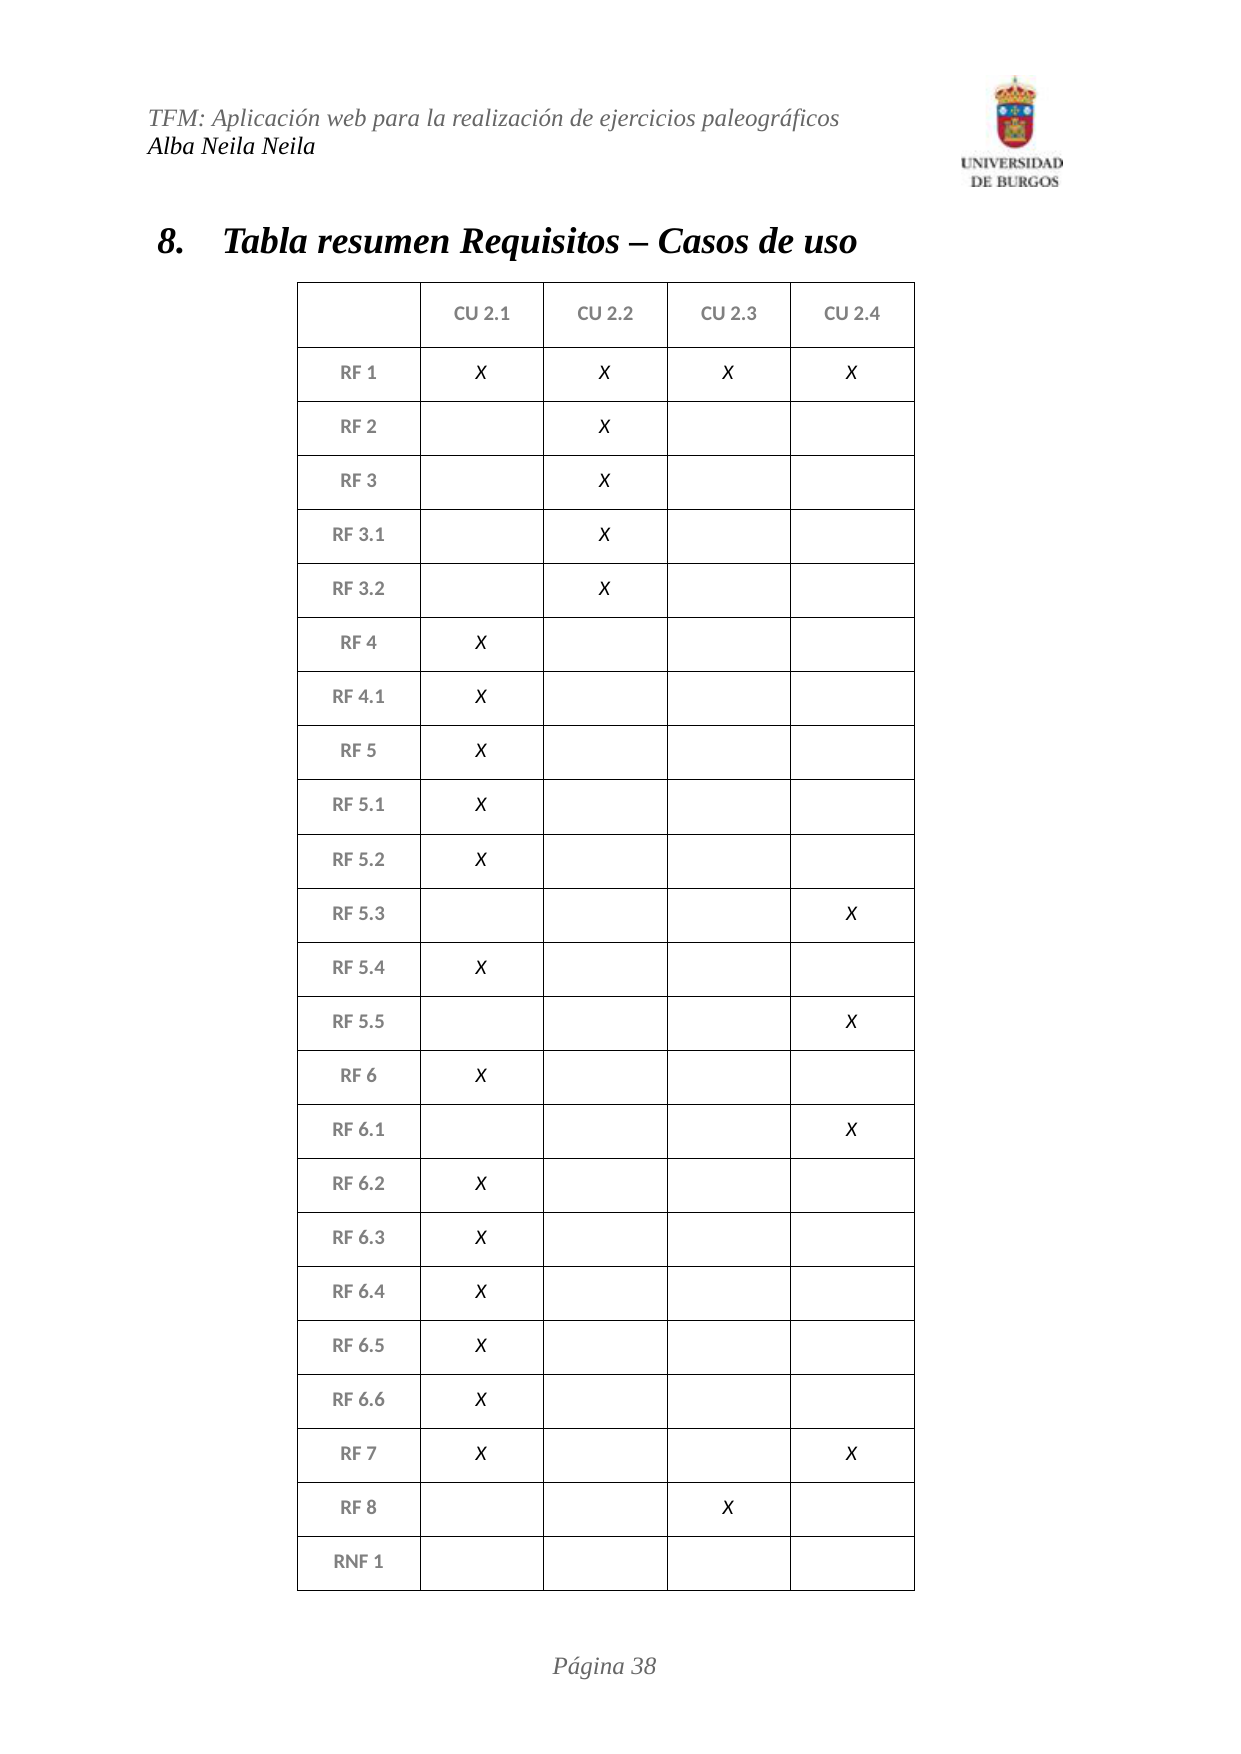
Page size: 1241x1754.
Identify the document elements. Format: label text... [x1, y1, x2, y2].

table_cell X [544, 402, 667, 455]
table_cell RF 8 [298, 1483, 420, 1536]
table_cell RF 6.3 [298, 1213, 420, 1266]
table_cell [791, 1051, 914, 1104]
table_cell X [791, 889, 914, 942]
table_cell X [544, 456, 667, 509]
table_cell RF 6.2 [298, 1159, 420, 1212]
table_cell [791, 402, 914, 455]
table_cell X [421, 1051, 543, 1104]
table_cell [668, 618, 790, 671]
table_cell [421, 510, 543, 563]
table_cell X [421, 780, 543, 833]
table_cell [544, 997, 667, 1050]
table_cell [668, 1429, 790, 1482]
table_cell [544, 1483, 667, 1536]
table_cell RF 3.1 [298, 510, 420, 563]
table_cell [421, 456, 543, 509]
table_cell X [668, 348, 790, 401]
table_cell RF 6.1 [298, 1105, 420, 1158]
table_cell [791, 1267, 914, 1320]
table_cell X [421, 672, 543, 725]
table_cell [791, 1321, 914, 1374]
table_cell X [421, 1159, 543, 1212]
table_cell [668, 1105, 790, 1158]
table_cell [544, 1105, 667, 1158]
table_cell [544, 1537, 667, 1590]
picture [961, 75, 1063, 187]
table_cell [791, 618, 914, 671]
table_cell X [421, 835, 543, 887]
table_cell [544, 618, 667, 671]
table_cell X [791, 1105, 914, 1158]
table_cell [421, 889, 543, 942]
table_cell [791, 835, 914, 887]
table_cell [668, 564, 790, 617]
table_cell RF 3 [298, 456, 420, 509]
table_cell RF 5.4 [298, 943, 420, 996]
table_header CU 2.1 [421, 283, 543, 347]
table_cell X [421, 1321, 543, 1374]
table_cell X [791, 1429, 914, 1482]
table_cell RF 4.1 [298, 672, 420, 725]
table_cell [421, 1537, 543, 1590]
table_cell RF 6 [298, 1051, 420, 1104]
table_cell [544, 835, 667, 887]
table_header CU 2.4 [791, 283, 914, 347]
table_cell X [421, 726, 543, 779]
table_cell [544, 1051, 667, 1104]
table_cell [791, 1159, 914, 1212]
table_cell RF 3.2 [298, 564, 420, 617]
table_cell X [421, 1213, 543, 1266]
table_cell [791, 564, 914, 617]
table_cell X [421, 1267, 543, 1320]
table_cell [668, 1321, 790, 1374]
table_cell [668, 889, 790, 942]
table_cell [791, 510, 914, 563]
table_cell [791, 456, 914, 509]
table_cell X [421, 1429, 543, 1482]
table_cell [791, 780, 914, 833]
table_cell [791, 726, 914, 779]
table_cell X [668, 1483, 790, 1536]
table_cell [791, 1375, 914, 1428]
table_cell RF 4 [298, 618, 420, 671]
table_cell RF 5.3 [298, 889, 420, 942]
table_cell RF 6.6 [298, 1375, 420, 1428]
table_cell [544, 1159, 667, 1212]
table_cell [668, 672, 790, 725]
table_cell RF 5.5 [298, 997, 420, 1050]
table_cell [668, 402, 790, 455]
table_header CU 2.3 [668, 283, 790, 347]
table_cell [668, 456, 790, 509]
table_cell [668, 943, 790, 996]
table_cell X [544, 564, 667, 617]
table_cell [668, 780, 790, 833]
table_cell [544, 672, 667, 725]
table_cell [668, 1213, 790, 1266]
table_cell RF 6.5 [298, 1321, 420, 1374]
table_cell [544, 1213, 667, 1266]
table_cell [544, 780, 667, 833]
table_cell [668, 510, 790, 563]
table_cell [791, 1537, 914, 1590]
table_cell [668, 1375, 790, 1428]
table_cell [544, 1267, 667, 1320]
table_cell [544, 943, 667, 996]
table_cell [668, 1537, 790, 1590]
table_cell [544, 1321, 667, 1374]
table_cell [668, 1159, 790, 1212]
table_cell [791, 943, 914, 996]
table_cell [544, 1375, 667, 1428]
table_cell [791, 1213, 914, 1266]
table_cell X [421, 618, 543, 671]
table_cell [791, 672, 914, 725]
table_cell RF 5.1 [298, 780, 420, 833]
table_cell [544, 1429, 667, 1482]
table_cell X [791, 997, 914, 1050]
table_cell RF 7 [298, 1429, 420, 1482]
table_cell [544, 726, 667, 779]
table_cell [668, 1267, 790, 1320]
table_cell [668, 1051, 790, 1104]
table_cell [421, 564, 543, 617]
table_header [298, 283, 420, 347]
table_cell [668, 726, 790, 779]
table_cell X [544, 510, 667, 563]
table_cell RF 2 [298, 402, 420, 455]
table_cell [544, 889, 667, 942]
table_cell [668, 997, 790, 1050]
table_cell RNF 1 [298, 1537, 420, 1590]
table_cell RF 5 [298, 726, 420, 779]
table_cell X [421, 348, 543, 401]
table_cell X [791, 348, 914, 401]
table_cell [421, 1483, 543, 1536]
table_cell RF 6.4 [298, 1267, 420, 1320]
table_cell RF 5.2 [298, 835, 420, 887]
table_cell X [421, 943, 543, 996]
table_cell [421, 402, 543, 455]
table_cell [421, 1105, 543, 1158]
table_cell [668, 835, 790, 887]
table_cell [791, 1483, 914, 1536]
table_cell [421, 997, 543, 1050]
table_cell X [421, 1375, 543, 1428]
table_cell X [544, 348, 667, 401]
table_header CU 2.2 [544, 283, 667, 347]
table_cell RF 1 [298, 348, 420, 401]
